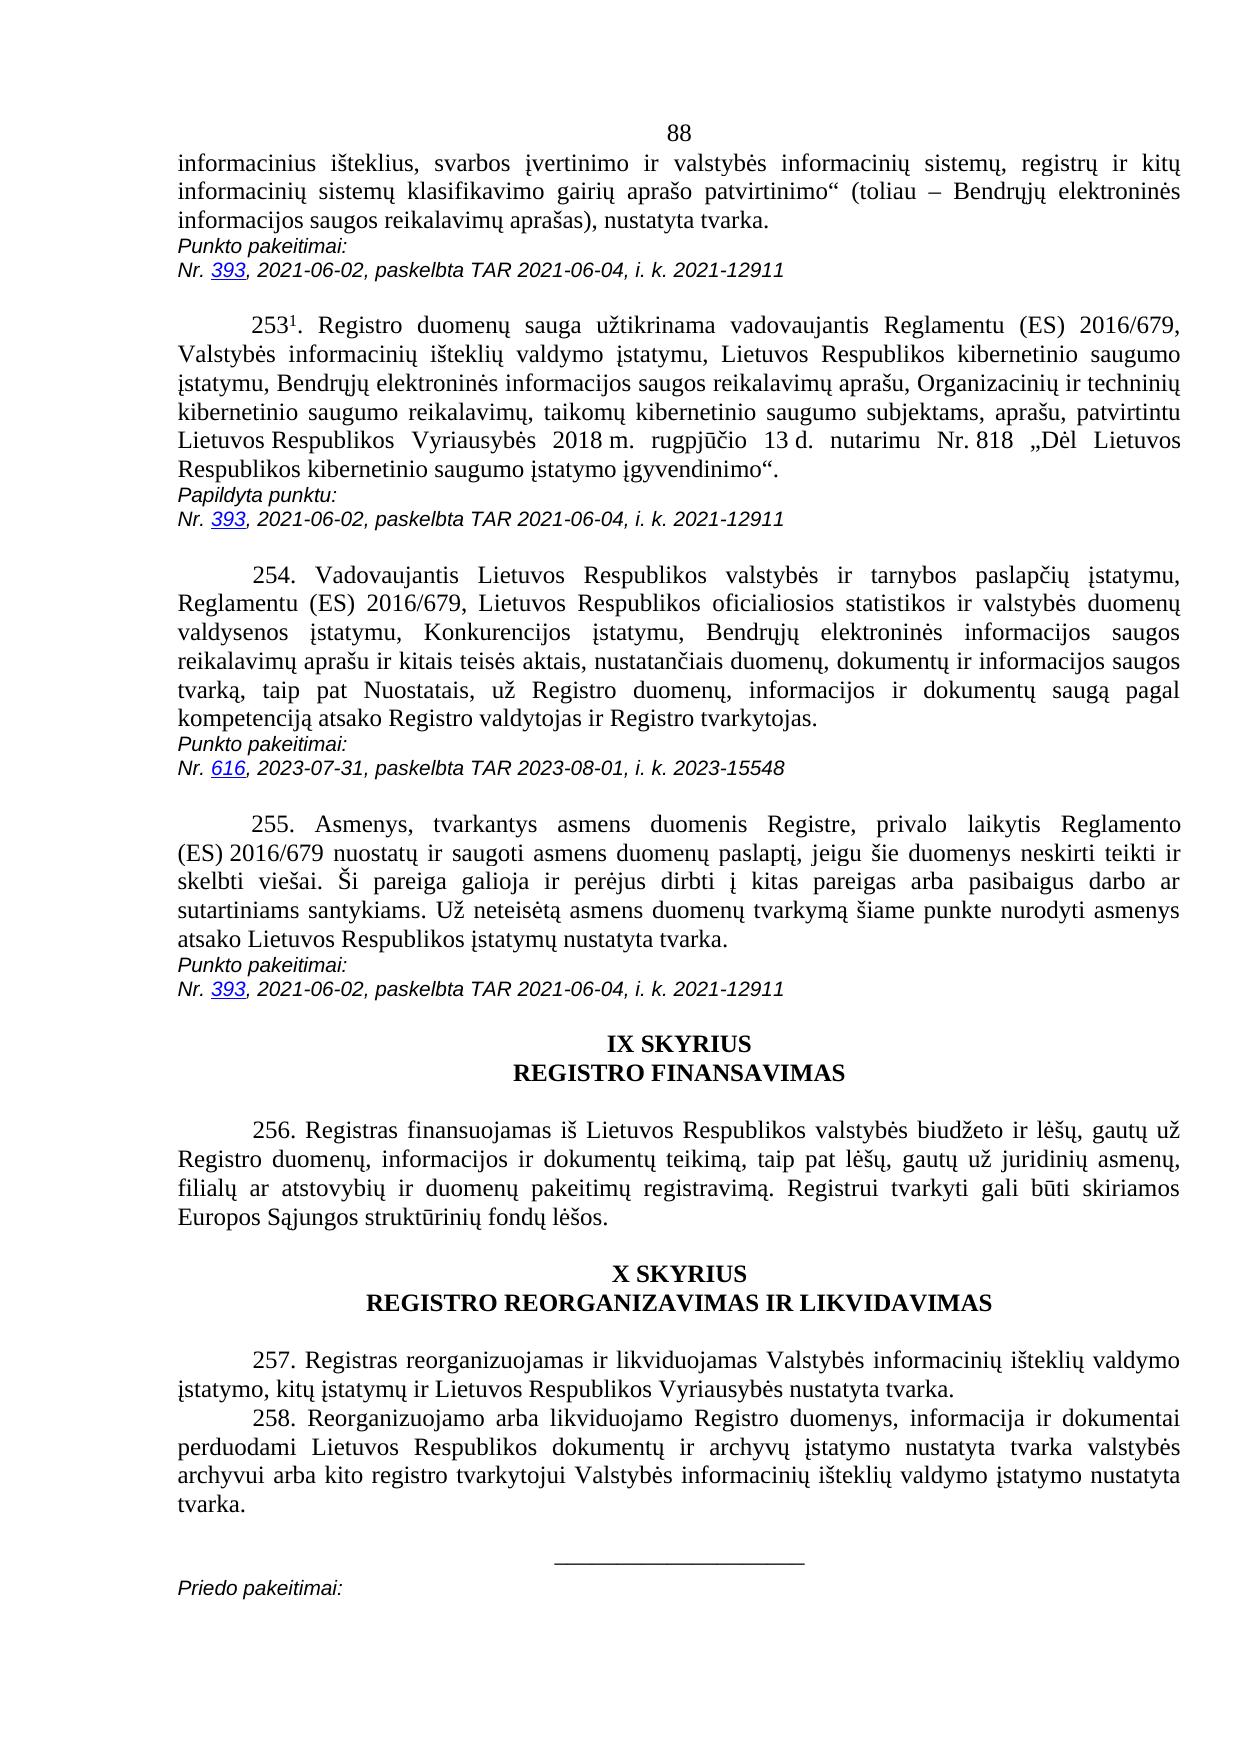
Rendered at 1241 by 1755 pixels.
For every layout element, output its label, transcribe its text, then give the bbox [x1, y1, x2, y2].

text REGISTRO FINANSAVIMAS [177, 1058, 1181, 1087]
text Papildyta punktu: [177, 483, 1181, 507]
text Nr. 616, 2023-07-31, paskelbta TAR 2023-08-01, i. k. 2023-15548 [177, 756, 1181, 780]
text IX SKYRIUS [177, 1029, 1181, 1058]
text 257. Registras reorganizuojamas ir likviduojamas Valstybės informacinių išteklių valdymo įstatymo, kitų įstatymų ir Lietuvos Respublikos Vyriausybės nustatyta tvarka. [177, 1346, 1181, 1403]
text 254. Vadovaujantis Lietuvos Respublikos valstybės ir tarnybos paslapčių įstatymu, Reglamentu (ES) 2016/679, Lietuvos Respublikos oficialiosios statistikos ir valstybės duomenų valdysenos įstatymu, Konkurencijos įstatymu, Bendrųjų elektroninės informacijos saugos reikalavimų aprašu ir kitais teisės aktais, nustatančiais duomenų, dokumentų ir informacijos saugos tvarką, taip pat Nuostatais, už Registro duomenų, informacijos ir dokumentų saugą pagal kompetenciją atsako Registro valdytojas ir Registro tvarkytojas. [177, 560, 1181, 732]
text Nr. 393, 2021-06-02, paskelbta TAR 2021-06-04, i. k. 2021-12911 [177, 258, 1181, 282]
text Nr. 393, 2021-06-02, paskelbta TAR 2021-06-04, i. k. 2021-12911 [177, 977, 1181, 1001]
text 255. Asmenys, tvarkantys asmens duomenis Registre, privalo laikytis Reglamento (ES) 2016/679 nuostatų ir saugoti asmens duomenų paslaptį, jeigu šie duomenys neskirti teikti ir skelbti viešai. Ši pareiga galioja ir perėjus dirbti į kitas pareigas arba pasibaigus darbo ar sutartiniams santykiams. Už neteisėtą asmens duomenų tvarkymą šiame punkte nurodyti asmenys atsako Lietuvos Respublikos įstatymų nustatyta tvarka. [177, 809, 1181, 953]
text informacinius išteklius, svarbos įvertinimo ir valstybės informacinių sistemų, registrų ir kitų informacinių sistemų klasifikavimo gairių aprašo patvirtinimo“ (toliau – Bendrųjų elektroninės informacijos saugos reikalavimų aprašas), nustatyta tvarka. [177, 148, 1181, 234]
text 256. Registras finansuojamas iš Lietuvos Respublikos valstybės biudžeto ir lėšų, gautų už Registro duomenų, informacijos ir dokumentų teikimą, taip pat lėšų, gautų už juridinių asmenų, filialų ar atstovybių ir duomenų pakeitimų registravimą. Registrui tvarkyti gali būti skiriamos Europos Sąjungos struktūrinių fondų lėšos. [177, 1116, 1181, 1231]
text Punkto pakeitimai: [177, 234, 1181, 258]
text Punkto pakeitimai: [177, 732, 1181, 756]
text Punkto pakeitimai: [177, 953, 1181, 977]
text Priedo pakeitimai: [177, 1576, 1181, 1599]
text –––––––––––––––––––– [177, 1547, 1181, 1576]
text REGISTRO REORGANIZAVIMAS IR LIKVIDAVIMAS [177, 1288, 1181, 1317]
text 2531. Registro duomenų sauga užtikrinama vadovaujantis Reglamentu (ES) 2016/679, Valstybės informacinių išteklių valdymo įstatymu, Lietuvos Respublikos kibernetinio saugumo įstatymu, Bendrųjų elektroninės informacijos saugos reikalavimų aprašu, Organizacinių ir techninių kibernetinio saugumo reikalavimų, taikomų kibernetinio saugumo subjektams, aprašu, patvirtintu Lietuvos Respublikos Vyriausybės 2018 m. rugpjūčio 13 d. nutarimu Nr. 818 „Dėl Lietuvos Respublikos kibernetinio saugumo įstatymo įgyvendinimo“. [177, 311, 1181, 483]
text X SKYRIUS [177, 1259, 1181, 1288]
text Nr. 393, 2021-06-02, paskelbta TAR 2021-06-04, i. k. 2021-12911 [177, 507, 1181, 531]
text 258. Reorganizuojamo arba likviduojamo Registro duomenys, informacija ir dokumentai perduodami Lietuvos Respublikos dokumentų ir archyvų įstatymo nustatyta tvarka valstybės archyvui arba kito registro tvarkytojui Valstybės informacinių išteklių valdymo įstatymo nustatyta tvarka. [177, 1403, 1181, 1518]
